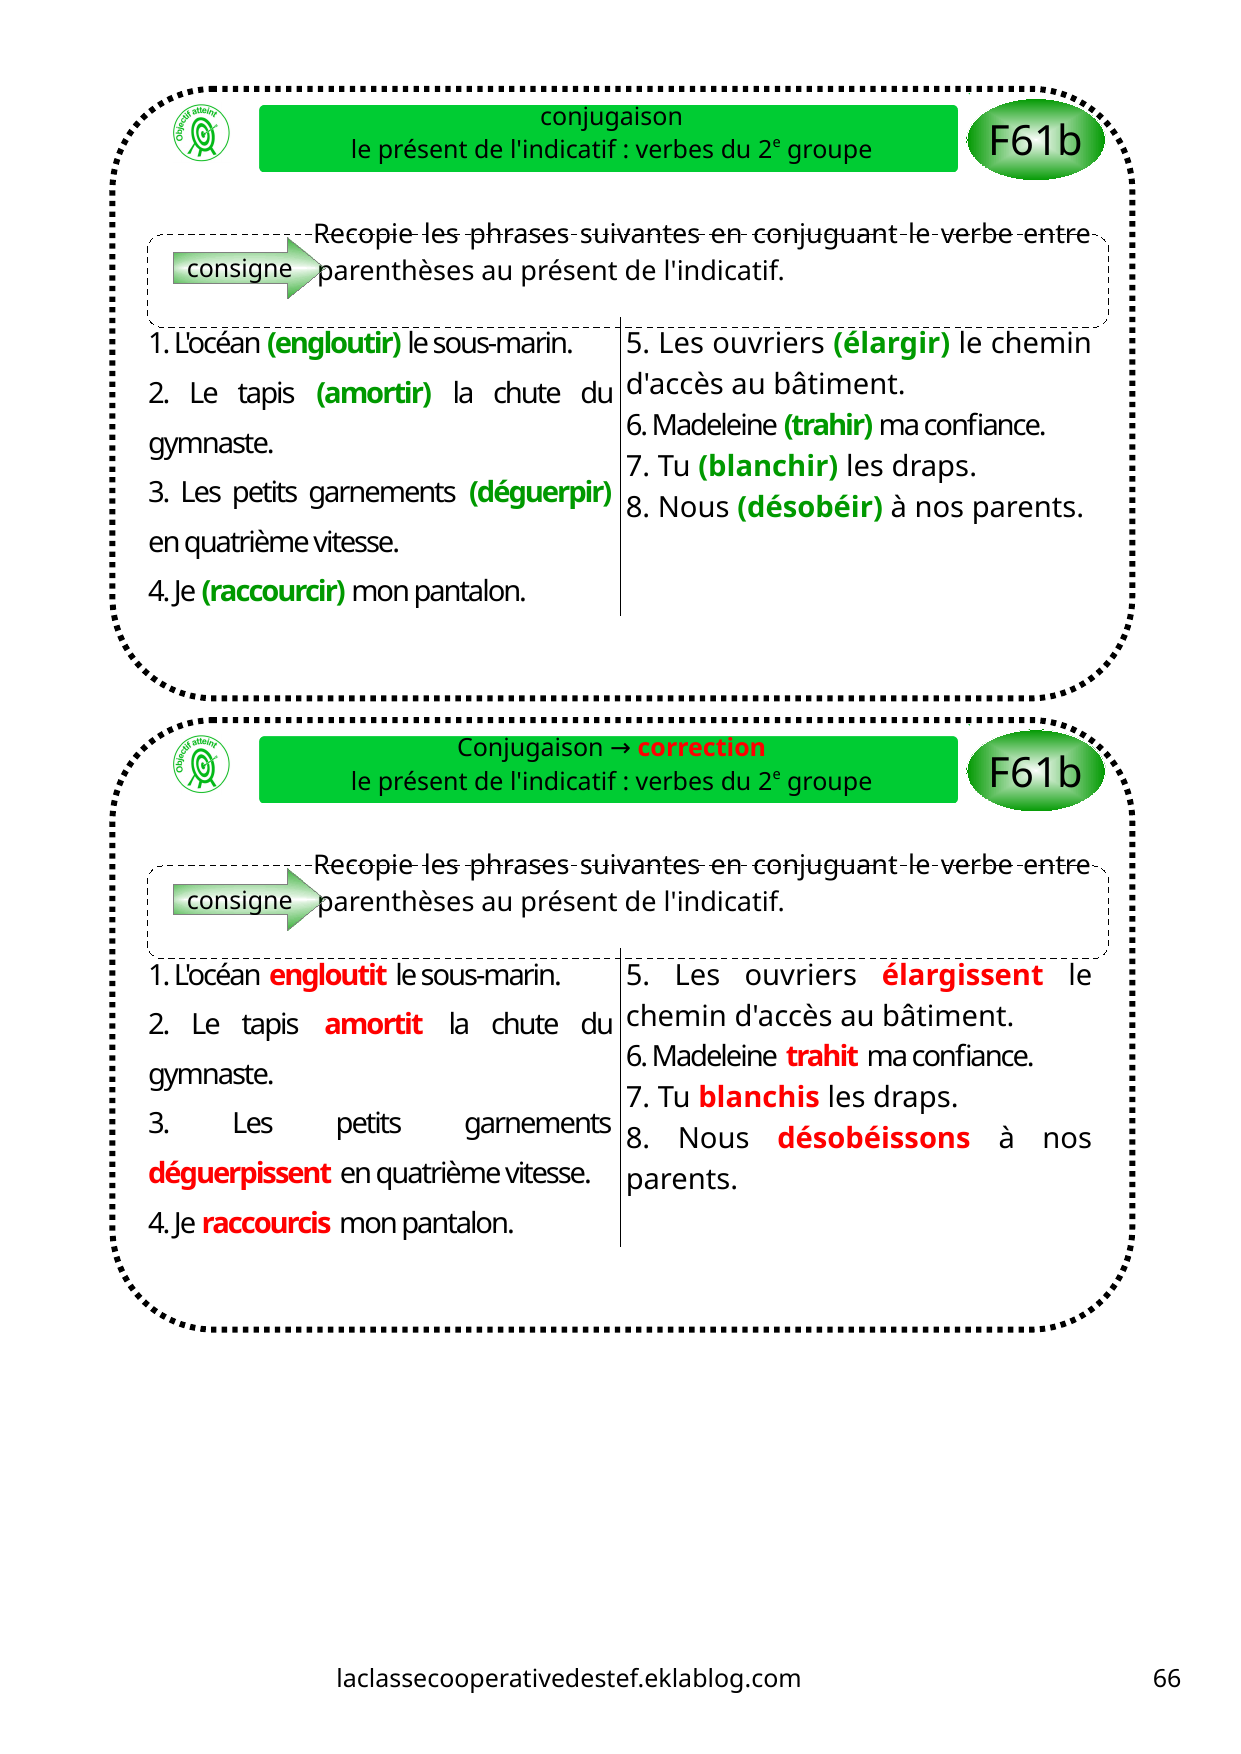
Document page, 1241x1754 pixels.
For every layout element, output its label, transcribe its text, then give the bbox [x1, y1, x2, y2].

table_cell [59, 724, 101, 803]
table_cell [59, 838, 101, 925]
table_cell [970, 724, 1098, 751]
table_header [101, 695, 142, 724]
table_cell [1098, 1247, 1139, 1293]
table_cell [59, 1247, 101, 1293]
table_cell [101, 616, 142, 662]
table_header [253, 695, 970, 721]
table_cell [1098, 925, 1139, 948]
table_cell [1139, 317, 1181, 616]
table_cell [1098, 317, 1139, 616]
table_cell [101, 294, 142, 317]
table_cell Recopie les phrases suivantes en conjuguant le verbe entre parenthèses au présent de l'indicatif. [142, 838, 1098, 925]
table_cell [1139, 948, 1181, 1247]
table_cell [1098, 803, 1139, 837]
table_cell [59, 206, 101, 294]
table_header [101, 64, 142, 92]
table_cell [101, 317, 142, 616]
table_cell [248, 616, 991, 662]
table_cell [260, 271, 319, 281]
table_cell [1139, 803, 1181, 837]
table_cell [142, 93, 248, 172]
table_cell [1098, 93, 1139, 172]
picture [172, 102, 232, 163]
table_header [59, 64, 101, 92]
table_cell [101, 948, 142, 1247]
table_cell [101, 724, 142, 803]
table_cell 5. Les ouvriers (élargir) le chemin d'accès au bâtiment. 6. Madeleine (trahir) ma confiance. 7. Tu (blanchir) les draps. 8. Nous (désobéir) à nos parents. [621, 317, 1098, 616]
table_cell [101, 1247, 142, 1293]
table_cell [1098, 724, 1139, 803]
table_cell [248, 1247, 991, 1293]
table_header [970, 64, 1098, 92]
table_header [142, 64, 252, 92]
table_cell [101, 172, 142, 206]
table_cell [190, 273, 258, 281]
table_cell [1139, 838, 1181, 925]
table_header [1139, 695, 1181, 724]
table_cell [1023, 132, 1039, 137]
table_cell [991, 616, 1098, 662]
table_cell [101, 838, 142, 925]
table_cell [101, 803, 142, 837]
table_cell [1082, 791, 1098, 803]
table_cell [142, 294, 1098, 317]
table_cell [1139, 724, 1181, 803]
table_header [1098, 64, 1139, 92]
table_cell [59, 172, 101, 206]
table_header [59, 695, 101, 724]
table_cell [59, 925, 101, 948]
table_cell [142, 803, 252, 837]
table_cell [59, 948, 101, 1247]
table_cell [970, 93, 1098, 120]
table_cell [253, 184, 970, 206]
table_cell 1. L'océan (engloutir) le sous-marin. 2. Le tapis (amortir) la chute du gymnaste. 3. Les petits garnements (déguerpir) en quatrième vitesse. 4. Je (raccourcir) mon pantalon. [142, 317, 620, 616]
table_cell [1139, 206, 1181, 294]
table_cell [1139, 93, 1181, 172]
table_cell [1139, 925, 1181, 948]
table_cell [1023, 139, 1028, 147]
table_cell [1028, 135, 1044, 144]
table_cell 1. L'océan engloutit le sous-marin. 2. Le tapis amortit la chute du gymnaste. 3. Les petits garnements déguerpissent en quatrième vitesse. 4. Je raccourcis mon pantalon. [142, 948, 620, 1247]
table_cell [142, 616, 248, 662]
table_cell [253, 815, 970, 837]
table_cell [1139, 172, 1181, 206]
table_cell [1098, 294, 1139, 317]
table_cell [1139, 616, 1181, 662]
table_cell [1098, 838, 1139, 925]
table_cell [1098, 206, 1139, 294]
table_cell [142, 172, 252, 206]
table_cell [970, 803, 1098, 837]
table_header [1098, 695, 1139, 724]
table_cell [976, 162, 991, 172]
table_cell [1098, 616, 1139, 662]
table_cell Conjugaison → correction le présent de l'indicatif : verbes du 2e groupe [260, 737, 958, 803]
table_cell [970, 172, 1098, 206]
table_cell [101, 925, 142, 948]
table_cell [1139, 294, 1181, 317]
table_cell conjugaison le présent de l'indicatif : verbes du 2e groupe [260, 105, 958, 172]
table_cell Recopie les phrases suivantes en conjuguant le verbe entre parenthèses au présent de l'indicatif. [142, 206, 1098, 294]
table_cell [174, 255, 320, 275]
table_cell [101, 93, 142, 172]
table_cell [991, 1247, 1098, 1293]
table_cell [59, 317, 101, 616]
table_cell [976, 793, 990, 803]
table_cell [59, 93, 101, 172]
table_header [253, 64, 970, 90]
table_cell [59, 294, 101, 317]
table_cell [101, 206, 142, 294]
table_header [970, 695, 1098, 724]
table_cell [1098, 172, 1139, 206]
table_cell 5. Les ouvriers élargissent le chemin d'accès au bâtiment. 6. Madeleine trahit ma confiance. 7. Tu blanchis les draps. 8. Nous désobéissons à nos parents. [621, 948, 1098, 1247]
table_header [142, 695, 252, 724]
table_cell [1098, 948, 1139, 1247]
table_cell [142, 925, 1098, 948]
table_cell [142, 724, 248, 803]
table_cell [1139, 1247, 1181, 1293]
table_cell [142, 1247, 248, 1293]
table_cell [1081, 160, 1098, 172]
table_cell [59, 616, 101, 662]
picture [172, 734, 232, 795]
table_cell [59, 803, 101, 837]
table_header [1139, 64, 1181, 92]
